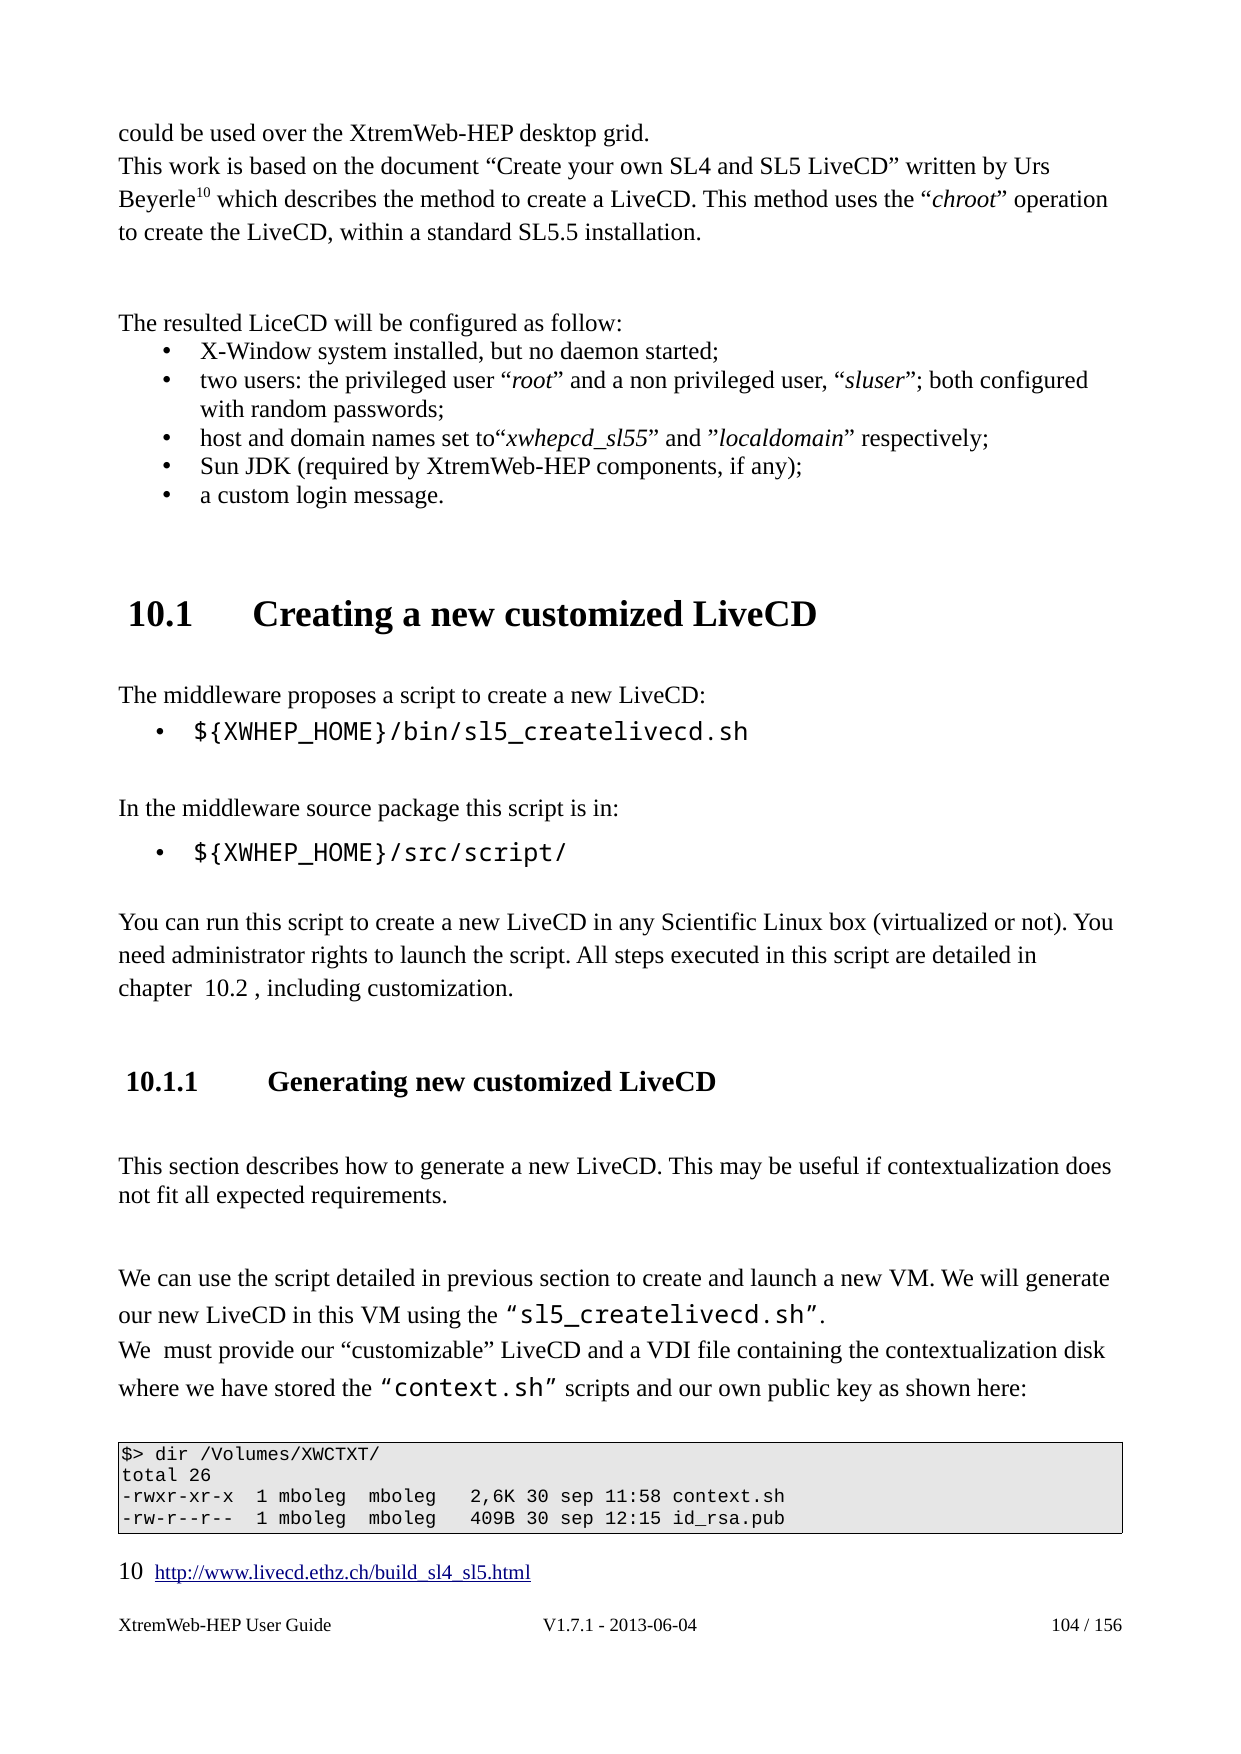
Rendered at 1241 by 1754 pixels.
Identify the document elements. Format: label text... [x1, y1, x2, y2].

text We can use the script detailed in previous section to create and launch a new VM. We will generate our new LiveCD in this VM using the “sl5_createlivecd.sh”. [118, 1263, 1122, 1331]
text In the middleware source package this script is in: [118, 793, 1122, 822]
text The resulted LiceCD will be configured as follow: [118, 308, 1122, 336]
list X-Window system installed, but no daemon started; [162, 336, 1122, 365]
text We must provide our “customizable” LiveCD and a VDI file containing the contextualization disk where we have stored the “context.sh” scripts and our own public key as shown here: [118, 1336, 1122, 1403]
list two users: the privileged user “root” and a non privileged user, “sluser”; both configured with random passwords; [162, 365, 1122, 423]
list Sun JDK (required by XtremWeb-HEP components, if any); [162, 451, 1122, 480]
text This section describes how to generate a new LiveCD. This may be useful if contextualization does not fit all expected requirements. [118, 1151, 1122, 1209]
list host and domain names set to“xwhepcd_sl55” and ”localdomain” respectively; [162, 423, 1122, 451]
text -rw-r--r-- 1 mboleg mboleg 409B 30 sep 12:15 id_rsa.pub [119, 1505, 1122, 1533]
text The middleware proposes a script to create a new LiveCD: [118, 680, 1122, 709]
text This work is based on the document “Create your own SL4 and SL5 LiveCD” written by Urs Beyerle which describes the method to create a LiveCD. This method uses the “chroot” operation to create the LiveCD, within a standard SL5.5 installation. [118, 151, 1122, 246]
text -rwxr-xr-x 1 mboleg mboleg 2,6K 30 sep 11:58 context.sh [119, 1484, 1122, 1505]
text http://www.livecd.ethz.ch/build_sl4_sl5.html [118, 1556, 1122, 1585]
text could be used over the XtremWeb-HEP desktop grid. [118, 118, 1122, 147]
list a custom login message. [162, 480, 1122, 509]
text You can run this script to create a new LiveCD in any Scientific Linux box (virtualized or not). You need administrator rights to launch the script. All steps executed in this script are detailed in chapter 10.2, including customization. [118, 907, 1122, 1002]
text $> dir /Volumes/XWCTXT/ [119, 1443, 1122, 1463]
subtitle Creating a new customized LiveCD [118, 591, 1122, 634]
text total 26 [119, 1463, 1122, 1484]
list ${XWHEP_HOME}/src/script/ [156, 835, 1122, 869]
list ${XWHEP_HOME}/bin/sl5_createlivecd.sh [156, 713, 1122, 747]
subtitle Generating new customized LiveCD [118, 1064, 1122, 1098]
